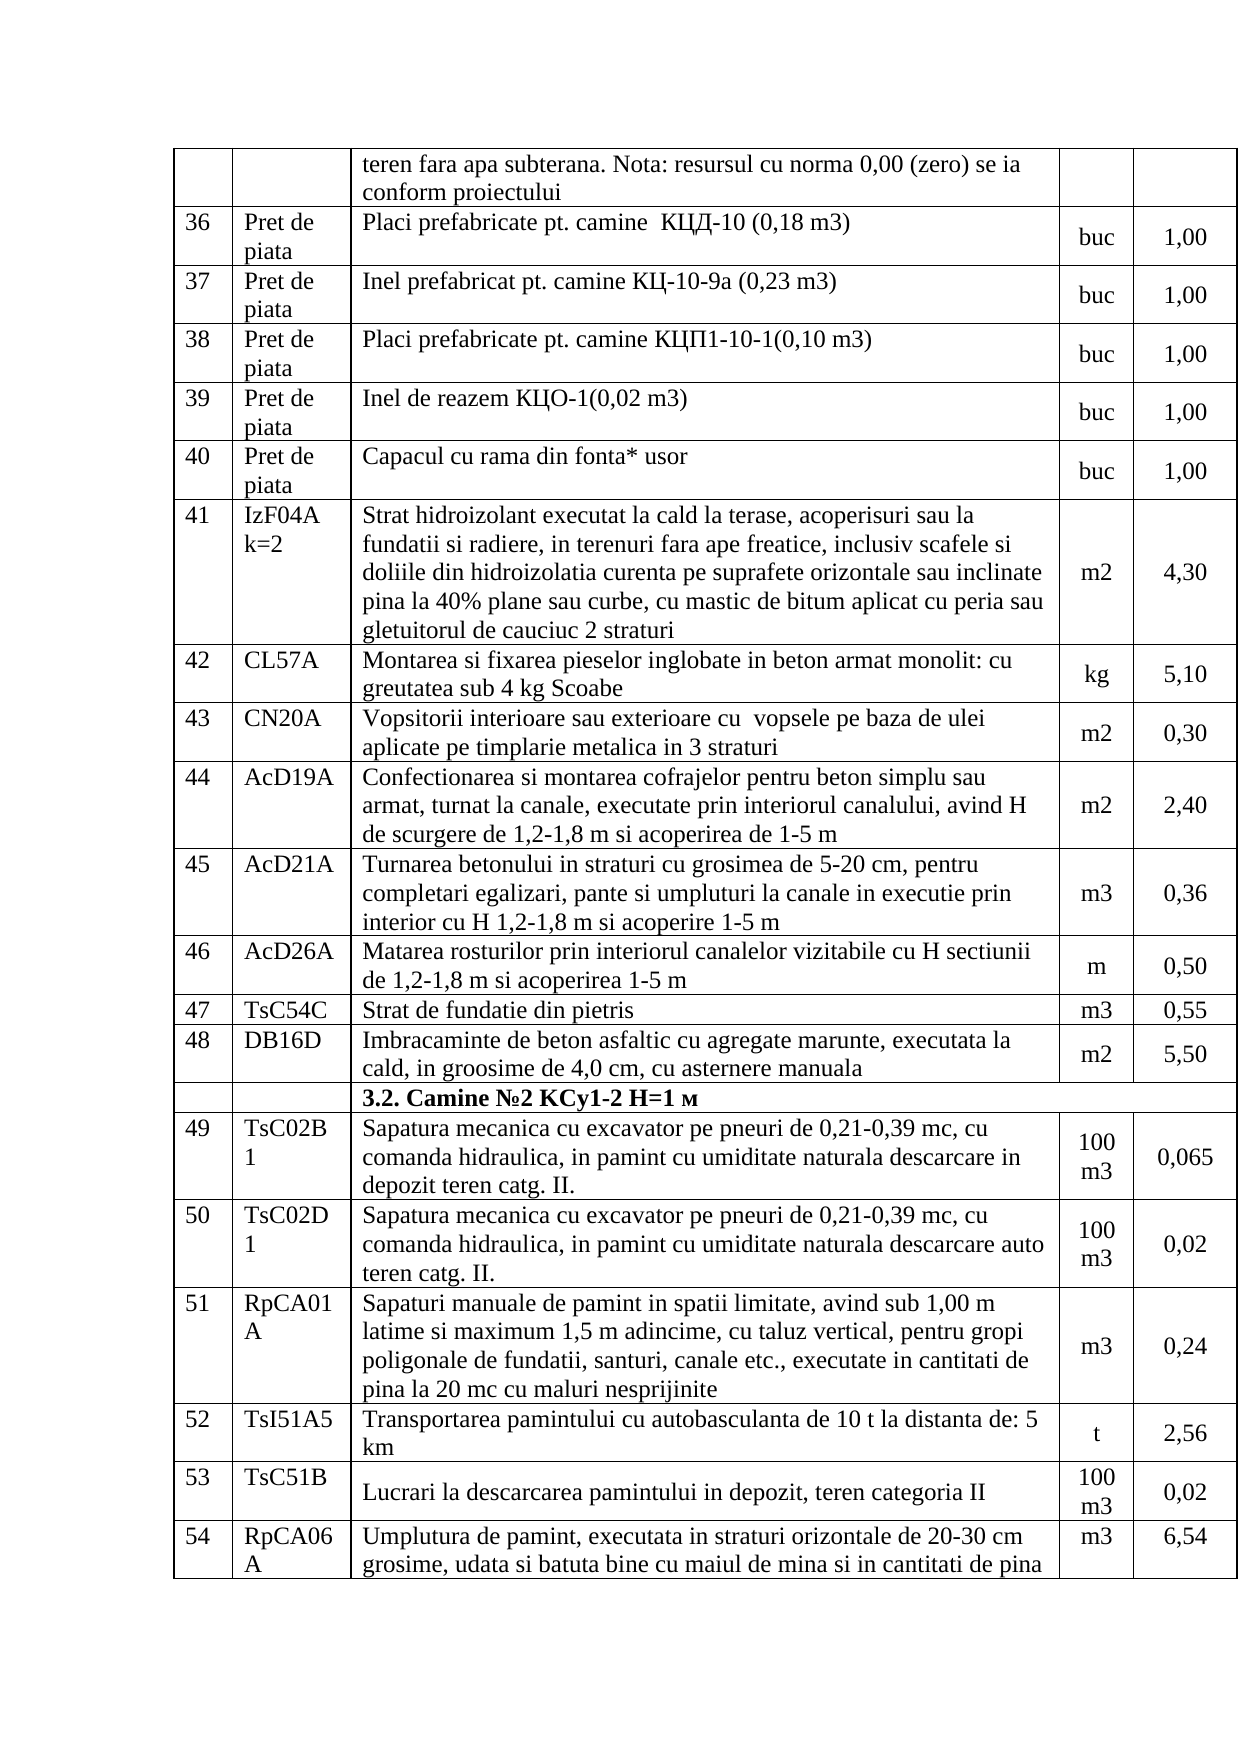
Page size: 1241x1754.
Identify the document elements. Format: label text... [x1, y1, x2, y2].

table_cell kg [1060, 645, 1133, 702]
table_cell Montarea si fixarea pieselor inglobate in beton armat monolit: cu greutatea sub 4 kg Scoabe [352, 645, 1059, 702]
table_cell buc [1060, 207, 1133, 265]
table_cell 46 [175, 936, 232, 994]
table_cell 0,50 [1134, 936, 1236, 994]
table_cell 6,54 [1134, 1521, 1236, 1578]
table_cell Pret de piata [233, 207, 350, 265]
table_cell Umplutura de pamint, executata in straturi orizontale de 20-30 cm grosime, udata si batuta bine cu maiul de mina si in cantitati de pina [352, 1521, 1059, 1578]
table_cell m3 [1060, 1288, 1133, 1403]
table_cell 1,00 [1134, 383, 1236, 440]
table_cell Strat de fundatie din pietris [352, 995, 1059, 1024]
table_cell 0,55 [1134, 995, 1236, 1024]
table_cell 54 [175, 1521, 232, 1578]
table_cell 42 [175, 645, 232, 702]
table_cell CL57A [233, 645, 350, 702]
table_cell [233, 1083, 350, 1112]
table_cell 100 m3 [1060, 1200, 1133, 1287]
table_cell 100 m3 [1060, 1113, 1133, 1199]
table_cell 52 [175, 1404, 232, 1461]
table_cell 100 m3 [1060, 1462, 1133, 1520]
table_cell 1,00 [1134, 207, 1236, 265]
table_cell m2 [1060, 1025, 1133, 1082]
table_cell buc [1060, 324, 1133, 382]
table_cell buc [1060, 266, 1133, 323]
table_cell [175, 149, 232, 206]
table_cell buc [1060, 383, 1133, 440]
table_cell m2 [1060, 703, 1133, 761]
table_cell AcD21A [233, 849, 350, 935]
table_cell m3 [1060, 1521, 1133, 1578]
table_cell DB16D [233, 1025, 350, 1082]
table_cell [1134, 149, 1236, 206]
table_cell 43 [175, 703, 232, 761]
table_cell 47 [175, 995, 232, 1024]
table_cell m [1060, 936, 1133, 994]
table_cell 49 [175, 1113, 232, 1199]
table_cell teren fara apa subterana. Nota: resursul cu norma 0,00 (zero) se ia conform proiectului [352, 149, 1059, 206]
table_cell Lucrari la descarcarea pamintului in depozit, teren categoria II [352, 1462, 1059, 1520]
table_cell Turnarea betonului in straturi cu grosimea de 5-20 cm, pentru completari egalizari, pante si umpluturi la canale in executie prin interior cu H 1,2-1,8 m si acoperire 1-5 m [352, 849, 1059, 935]
table_cell RpCA06A [233, 1521, 350, 1578]
table_cell Placi prefabricate pt. camine КЦД-10 (0,18 m3) [352, 207, 1059, 265]
table_cell t [1060, 1404, 1133, 1461]
table_cell Pret de piata [233, 383, 350, 440]
table_cell buc [1060, 441, 1133, 499]
table_cell TsI51A5 [233, 1404, 350, 1461]
table_cell 41 [175, 500, 232, 644]
table_cell TsC51B [233, 1462, 350, 1520]
table_cell 51 [175, 1288, 232, 1403]
table_cell Matarea rosturilor prin interiorul canalelor vizitabile cu H sectiunii de 1,2-1,8 m si acoperirea 1-5 m [352, 936, 1059, 994]
table_cell Vopsitorii interioare sau exterioare cu vopsele pe baza de ulei aplicate pe timplarie metalica in 3 straturi [352, 703, 1059, 761]
table_cell 0,30 [1134, 703, 1236, 761]
table_cell [233, 149, 350, 206]
table_cell TsC02D1 [233, 1200, 350, 1287]
table_cell 1,00 [1134, 266, 1236, 323]
table_cell [175, 1083, 232, 1112]
table_cell Transportarea pamintului cu autobasculanta de 10 t la distanta de: 5 km [352, 1404, 1059, 1461]
table_cell m3 [1060, 849, 1133, 935]
table_cell 39 [175, 383, 232, 440]
table_cell 3.2. Camine №2 KCу1-2 Н=1 м [352, 1083, 1236, 1112]
table_cell Sapatura mecanica cu excavator pe pneuri de 0,21-0,39 mc, cu comanda hidraulica, in pamint cu umiditate naturala descarcare auto teren catg. II. [352, 1200, 1059, 1287]
table_cell 37 [175, 266, 232, 323]
table_cell Sapaturi manuale de pamint in spatii limitate, avind sub 1,00 m latime si maximum 1,5 m adincime, cu taluz vertical, pentru gropi poligonale de fundatii, santuri, canale etc., executate in cantitati de pina la 20 mc cu maluri nesprijinite [352, 1288, 1059, 1403]
table_cell 50 [175, 1200, 232, 1287]
table_cell 0,02 [1134, 1200, 1236, 1287]
table_cell Pret de piata [233, 324, 350, 382]
table_cell Sapatura mecanica cu excavator pe pneuri de 0,21-0,39 mc, cu comanda hidraulica, in pamint cu umiditate naturala descarcare in depozit teren catg. II. [352, 1113, 1059, 1199]
table_cell 1,00 [1134, 324, 1236, 382]
table_cell Pret de piata [233, 441, 350, 499]
table_cell 2,40 [1134, 762, 1236, 848]
table_cell 48 [175, 1025, 232, 1082]
table_cell Placi prefabricate pt. camine КЦП1-10-1(0,10 m3) [352, 324, 1059, 382]
table_cell Inel prefabricat pt. camine КЦ-10-9a (0,23 m3) [352, 266, 1059, 323]
table_cell Confectionarea si montarea cofrajelor pentru beton simplu sau armat, turnat la canale, executate prin interiorul canalului, avind H de scurgere de 1,2-1,8 m si acoperirea de 1-5 m [352, 762, 1059, 848]
table_cell 53 [175, 1462, 232, 1520]
table_cell 44 [175, 762, 232, 848]
table_cell Inel de reazem КЦО-1(0,02 m3) [352, 383, 1059, 440]
table_cell m3 [1060, 995, 1133, 1024]
table_cell 38 [175, 324, 232, 382]
table_cell 0,065 [1134, 1113, 1236, 1199]
table_cell AcD26A [233, 936, 350, 994]
table_cell 4,30 [1134, 500, 1236, 644]
table_cell 1,00 [1134, 441, 1236, 499]
table_cell IzF04A k=2 [233, 500, 350, 644]
table_cell 36 [175, 207, 232, 265]
table_cell Imbracaminte de beton asfaltic cu agregate marunte, executata la cald, in groosime de 4,0 cm, cu asternere manuala [352, 1025, 1059, 1082]
table_cell 5,50 [1134, 1025, 1236, 1082]
table_cell CN20A [233, 703, 350, 761]
table_cell 2,56 [1134, 1404, 1236, 1461]
table_cell 0,24 [1134, 1288, 1236, 1403]
table_cell TsC02B1 [233, 1113, 350, 1199]
table_cell Pret de piata [233, 266, 350, 323]
table_cell Capacul cu rama din fonta* usor [352, 441, 1059, 499]
table_cell m2 [1060, 762, 1133, 848]
table_cell 5,10 [1134, 645, 1236, 702]
table_cell RpCA01A [233, 1288, 350, 1403]
table_cell TsC54C [233, 995, 350, 1024]
table_cell 45 [175, 849, 232, 935]
table_cell [1060, 149, 1133, 206]
table_cell m2 [1060, 500, 1133, 644]
table_cell 0,02 [1134, 1462, 1236, 1520]
table_cell Strat hidroizolant executat la cald la terase, acoperisuri sau la fundatii si radiere, in terenuri fara ape freatice, inclusiv scafele si doliile din hidroizolatia curenta pe suprafete orizontale sau inclinate pina la 40% plane sau curbe, cu mastic de bitum aplicat cu peria sau gletuitorul de cauciuc 2 straturi [352, 500, 1059, 644]
table_cell 0,36 [1134, 849, 1236, 935]
table_cell AcD19A [233, 762, 350, 848]
table_cell 40 [175, 441, 232, 499]
